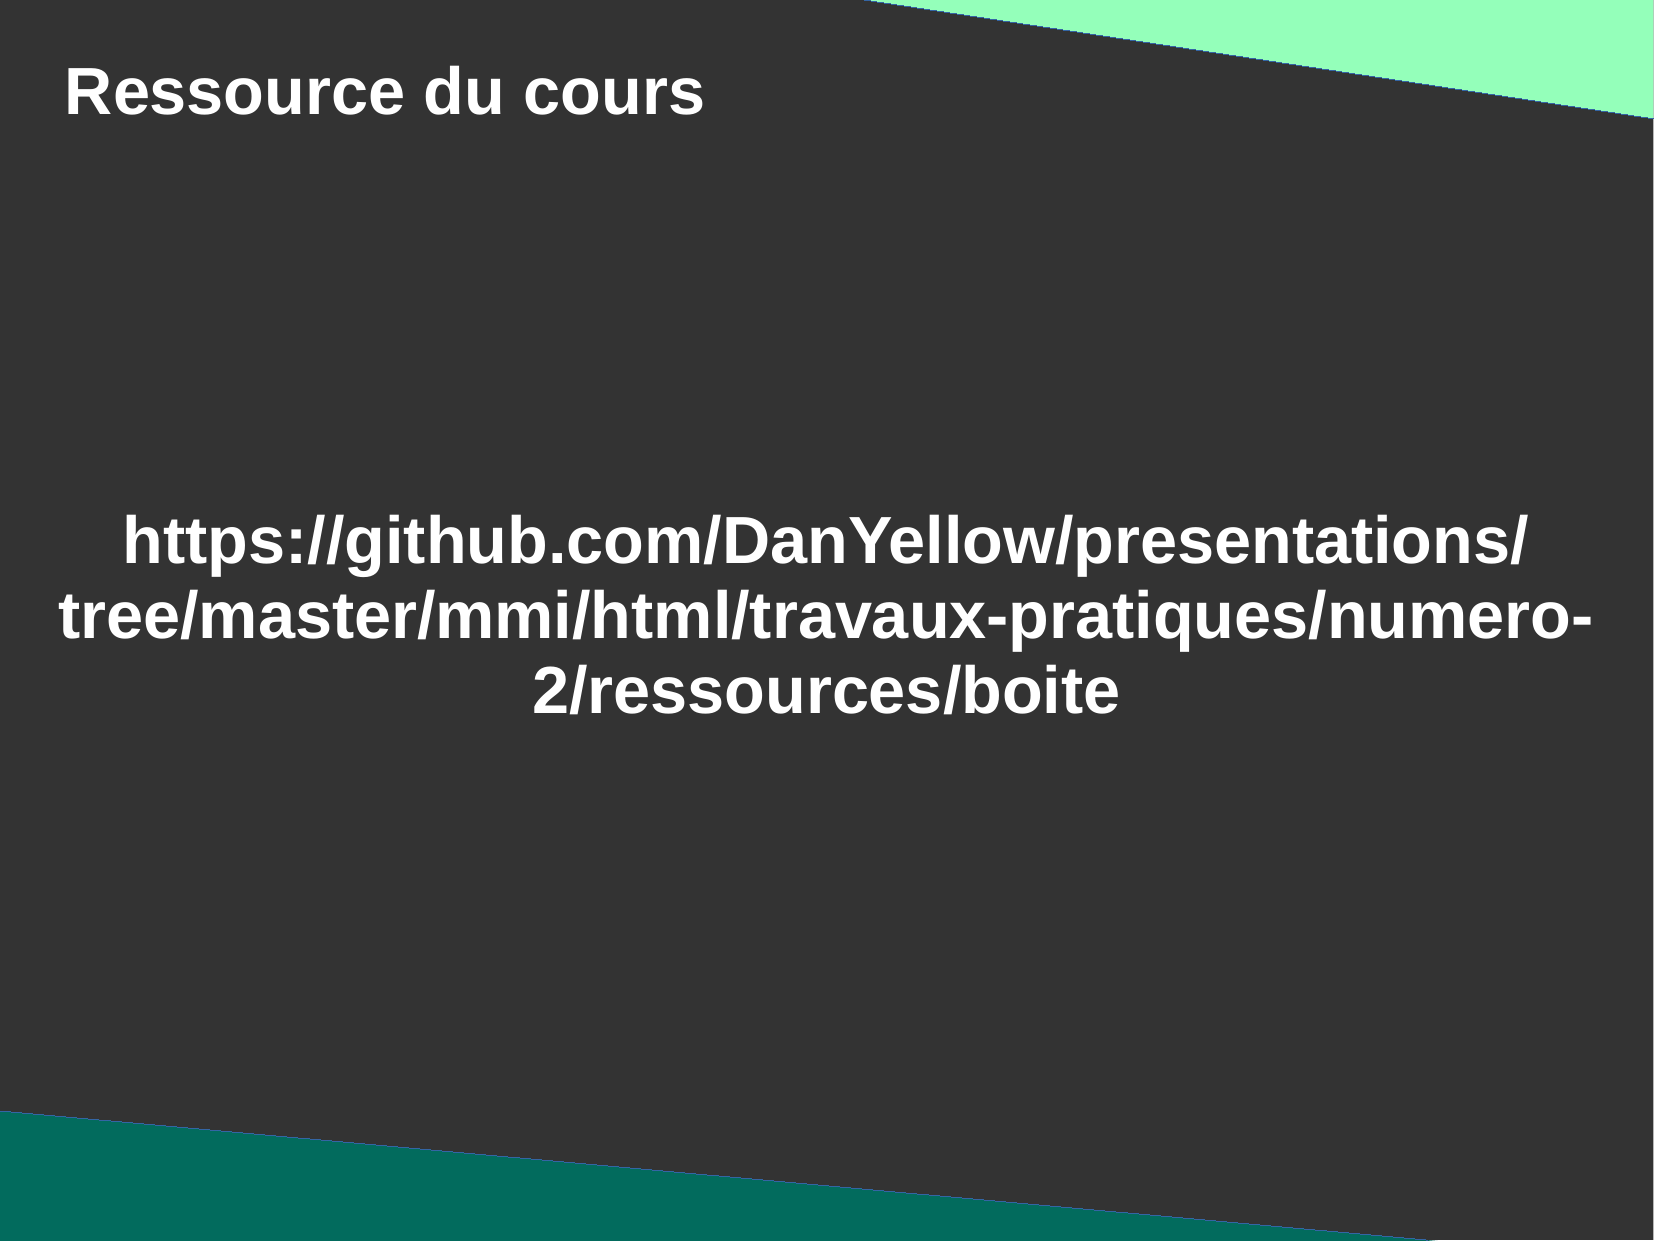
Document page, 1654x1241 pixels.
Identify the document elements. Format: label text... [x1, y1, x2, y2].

text_box [864, 0, 1654, 119]
title Ressource du cours [64, 54, 1553, 157]
title https://github.com/DanYellow/presentations/tree/master/mmi/html/travaux-pratiques/numero-2/ressources/boite [31, 503, 1622, 738]
